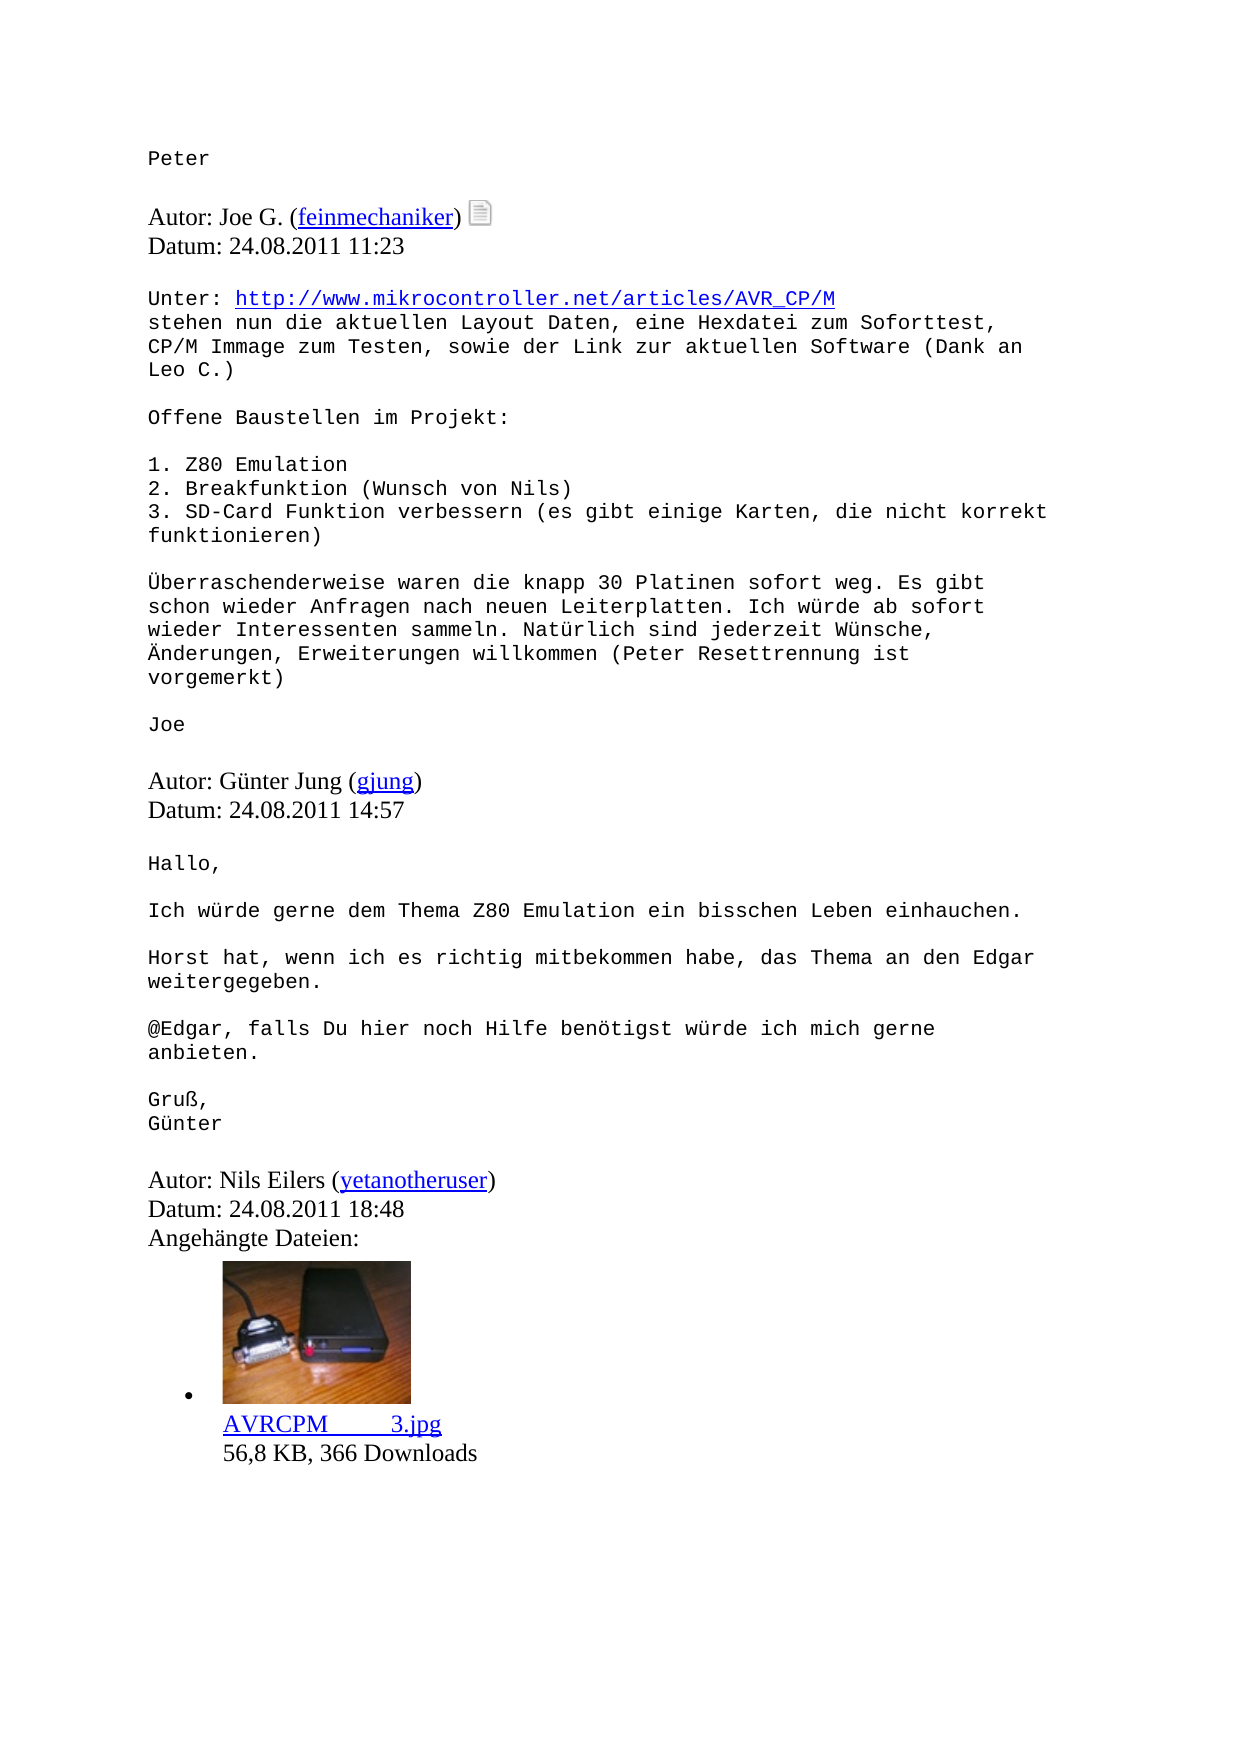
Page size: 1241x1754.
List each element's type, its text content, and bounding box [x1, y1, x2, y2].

list AVRCPM_____3.jpg 56,8 KB, 366 Downloads [185, 1381, 1093, 1465]
text Unter: http://www.mikrocontroller.net/articles/AVR_CP/M [148, 288, 1093, 312]
text Datum: 24.08.2011 14:57 [148, 795, 1093, 824]
text wieder Interessenten sammeln. Natürlich sind jederzeit Wünsche, [148, 619, 1093, 643]
text @Edgar, falls Du hier noch Hilfe benötigst würde ich mich gerne [148, 1018, 1093, 1042]
text 3. SD-Card Funktion verbessern (es gibt einige Karten, die nicht korrekt [148, 501, 1093, 525]
picture [467, 200, 494, 226]
text Datum: 24.08.2011 18:48 [148, 1194, 1093, 1223]
text Günter [148, 1113, 1093, 1136]
text schon wieder Anfragen nach neuen Leiterplatten. Ich würde ab sofort [148, 596, 1093, 619]
text Änderungen, Erweiterungen willkommen (Peter Resettrennung ist [148, 643, 1093, 667]
text Leo C.) [148, 359, 1093, 383]
text vorgemerkt) [148, 667, 1093, 690]
text Peter [148, 148, 1093, 171]
text Offene Baustellen im Projekt: [148, 407, 1093, 430]
text funktionieren) [148, 525, 1093, 548]
text Autor: Günter Jung (gjung) [148, 766, 1093, 795]
text 2. Breakfunktion (Wunsch von Nils) [148, 478, 1093, 501]
text Datum: 24.08.2011 11:23 [148, 231, 1093, 260]
text Joe [148, 714, 1093, 738]
text Hallo, [148, 853, 1093, 876]
text Autor: Joe G. (feinmechaniker) [148, 200, 1093, 231]
text Ich würde gerne dem Thema Z80 Emulation ein bisschen Leben einhauchen. [148, 900, 1093, 924]
text weitergegeben. [148, 971, 1093, 994]
text Horst hat, wenn ich es richtig mitbekommen habe, das Thema an den Edgar [148, 947, 1093, 971]
text 1. Z80 Emulation [148, 454, 1093, 478]
text Angehängte Dateien: [148, 1223, 1093, 1251]
text Autor: Nils Eilers (yetanotheruser) [148, 1165, 1093, 1194]
text CP/M Immage zum Testen, sowie der Link zur aktuellen Software (Dank an [148, 336, 1093, 359]
text Überraschenderweise waren die knapp 30 Platinen sofort weg. Es gibt [148, 572, 1093, 596]
text anbieten. [148, 1042, 1093, 1066]
picture [222, 1261, 411, 1404]
text stehen nun die aktuellen Layout Daten, eine Hexdatei zum Soforttest, [148, 312, 1093, 336]
text Gruß, [148, 1089, 1093, 1113]
